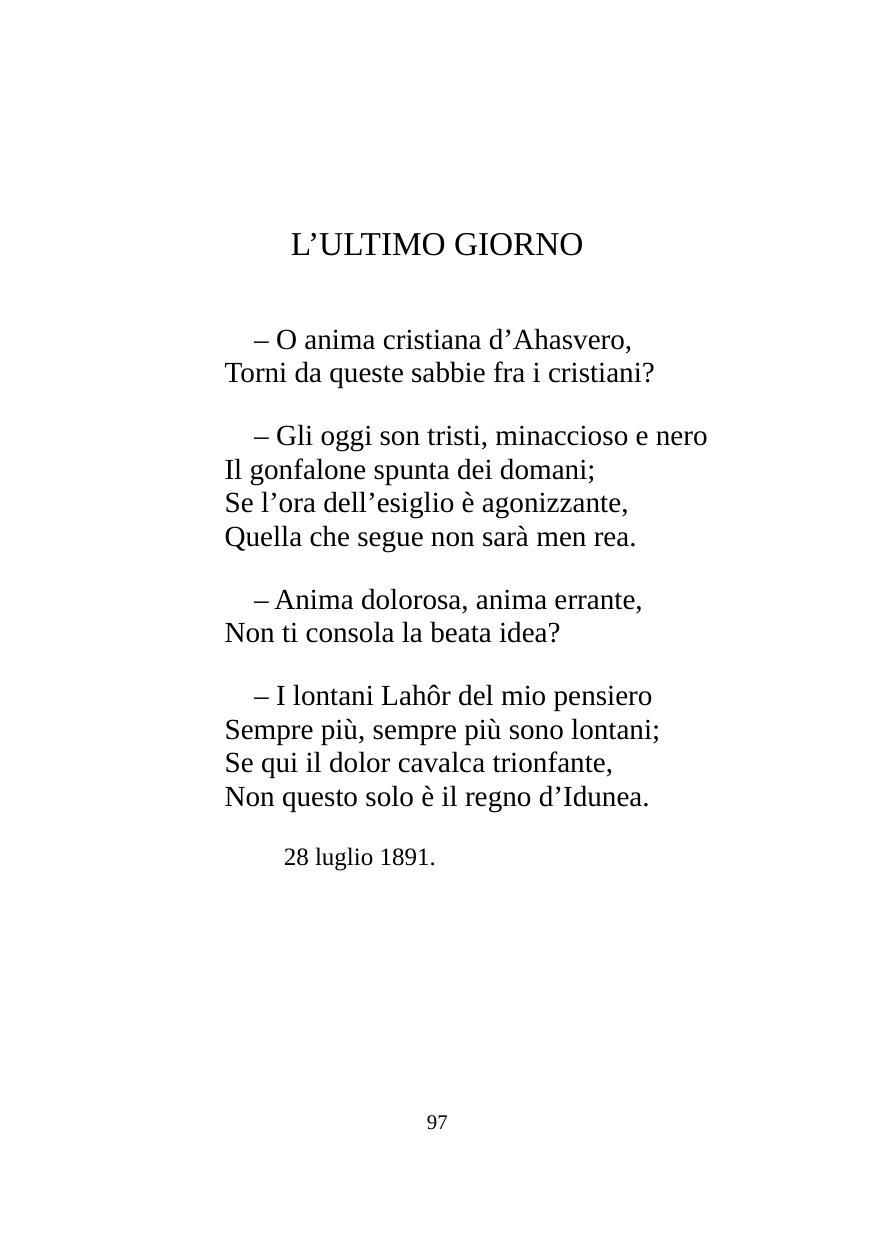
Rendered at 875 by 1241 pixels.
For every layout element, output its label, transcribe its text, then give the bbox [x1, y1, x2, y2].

text – O anima cristiana d’Ahasvero, [224, 322, 768, 355]
text Quella che segue non sarà men rea. [224, 519, 768, 552]
text – Gli oggi son tristi, minaccioso e nero [224, 418, 768, 452]
text Il gonfalone spunta dei domani; [224, 452, 768, 485]
text Sempre più, sempre più sono lontani; [224, 712, 768, 746]
text Se qui il dolor cavalca trionfante, [224, 746, 768, 779]
text Non ti consola la beata idea? [224, 616, 768, 649]
text – Anima dolorosa, anima errante, [224, 582, 768, 616]
subtitle L’ULTIMO GIORNO [106, 224, 768, 263]
text Se l’ora dell’esiglio è agonizzante, [224, 485, 768, 519]
text Non questo solo è il regno d’Idunea. [224, 779, 768, 813]
text – I lontani Lahôr del mio pensiero [224, 678, 768, 712]
text Torni da queste sabbie fra i cristiani? [224, 355, 768, 389]
text 28 luglio 1891. [283, 842, 768, 871]
